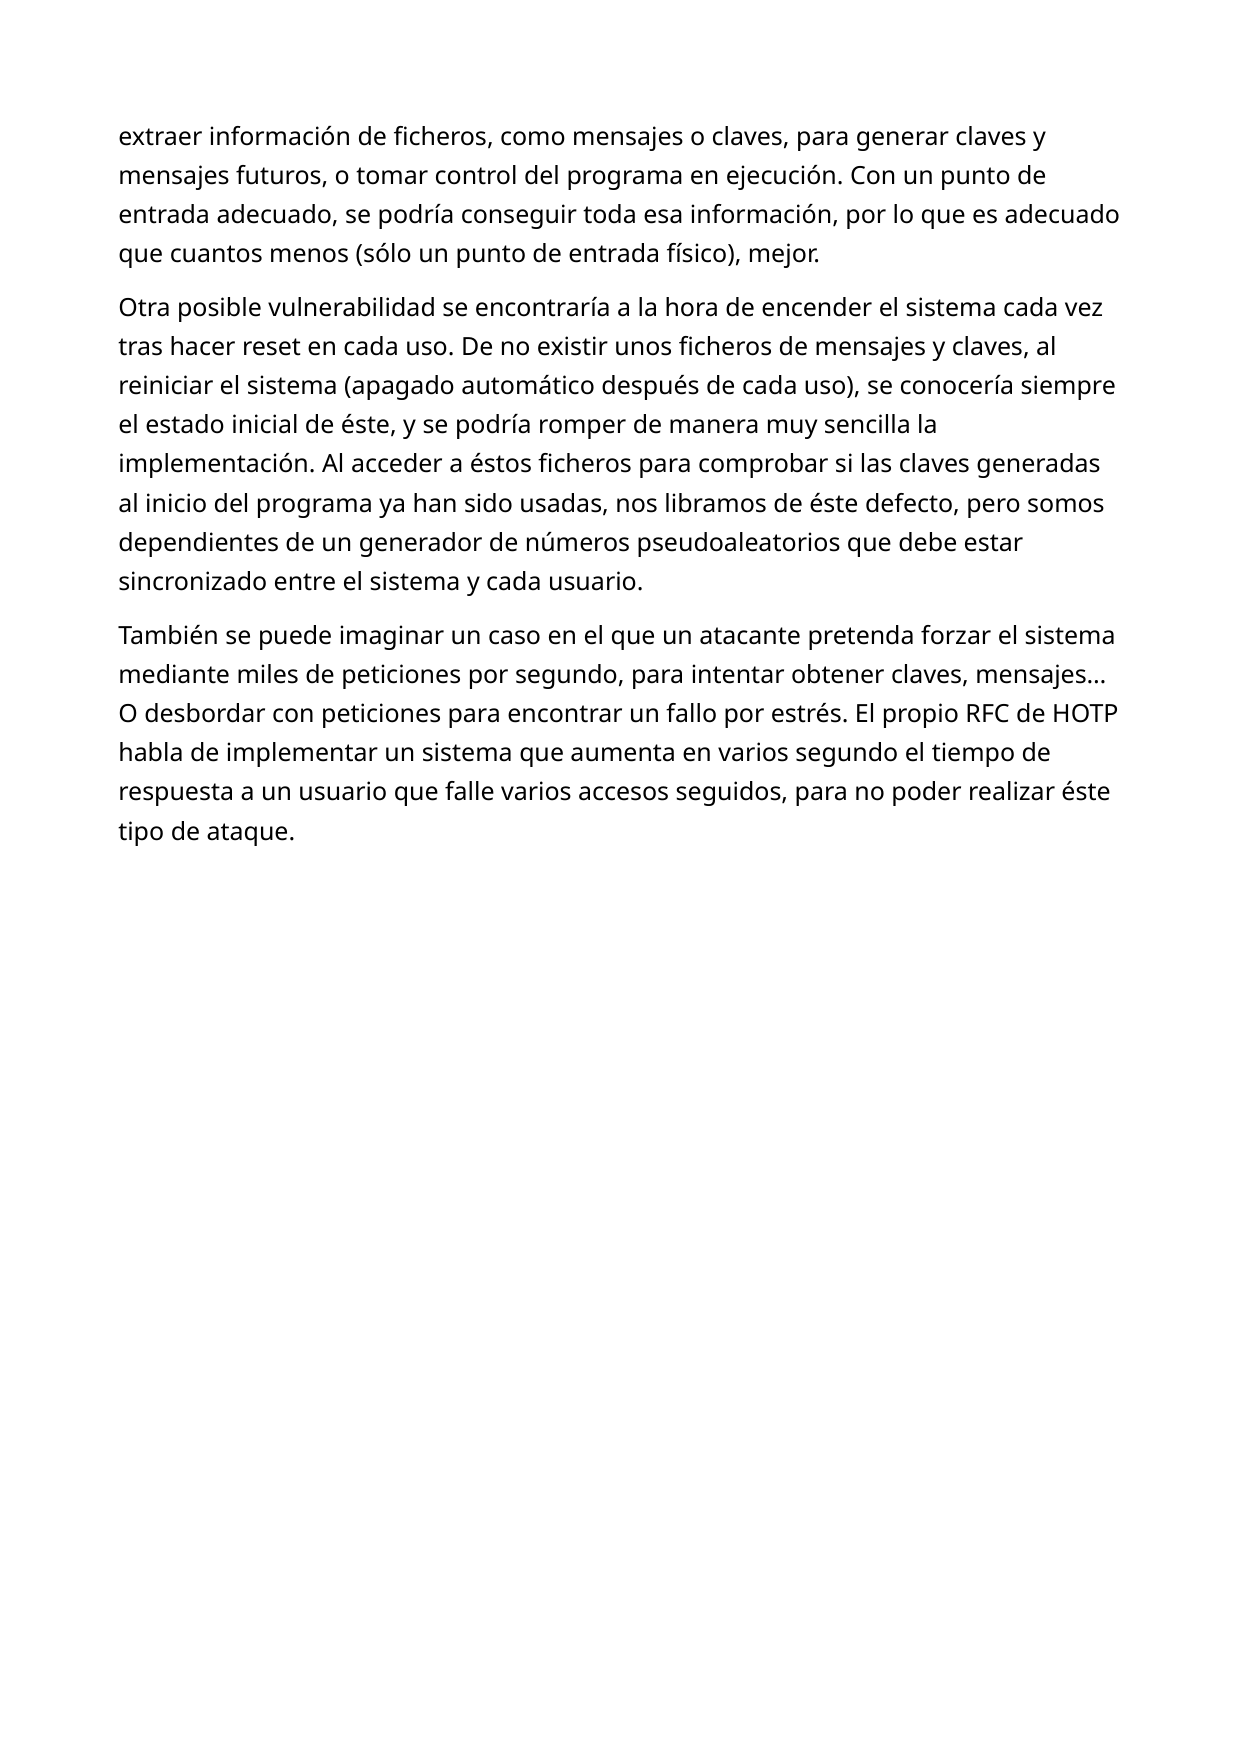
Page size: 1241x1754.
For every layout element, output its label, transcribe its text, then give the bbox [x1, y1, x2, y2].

text También se puede imaginar un caso en el que un atacante pretenda forzar el sistema mediante miles de peticiones por segundo, para intentar obtener claves, mensajes… O desbordar con peticiones para encontrar un fallo por estrés. El propio RFC de HOTP habla de implementar un sistema que aumenta en varios segundo el tiempo de respuesta a un usuario que falle varios accesos seguidos, para no poder realizar éste tipo de ataque. [118, 617, 1122, 847]
text extraer información de ficheros, como mensajes o claves, para generar claves y mensajes futuros, o tomar control del programa en ejecución. Con un punto de entrada adecuado, se podría conseguir toda esa información, por lo que es adecuado que cuantos menos (sólo un punto de entrada físico), mejor. [118, 118, 1122, 270]
text Otra posible vulnerabilidad se encontraría a la hora de encender el sistema cada vez tras hacer reset en cada uso. De no existir unos ficheros de mensajes y claves, al reiniciar el sistema (apagado automático después de cada uso), se conocería siempre el estado inicial de éste, y se podría romper de manera muy sencilla la implementación. Al acceder a éstos ficheros para comprobar si las claves generadas al inicio del programa ya han sido usadas, nos libramos de éste defecto, pero somos dependientes de un generador de números pseudoaleatorios que debe estar sincronizado entre el sistema y cada usuario. [118, 289, 1122, 598]
